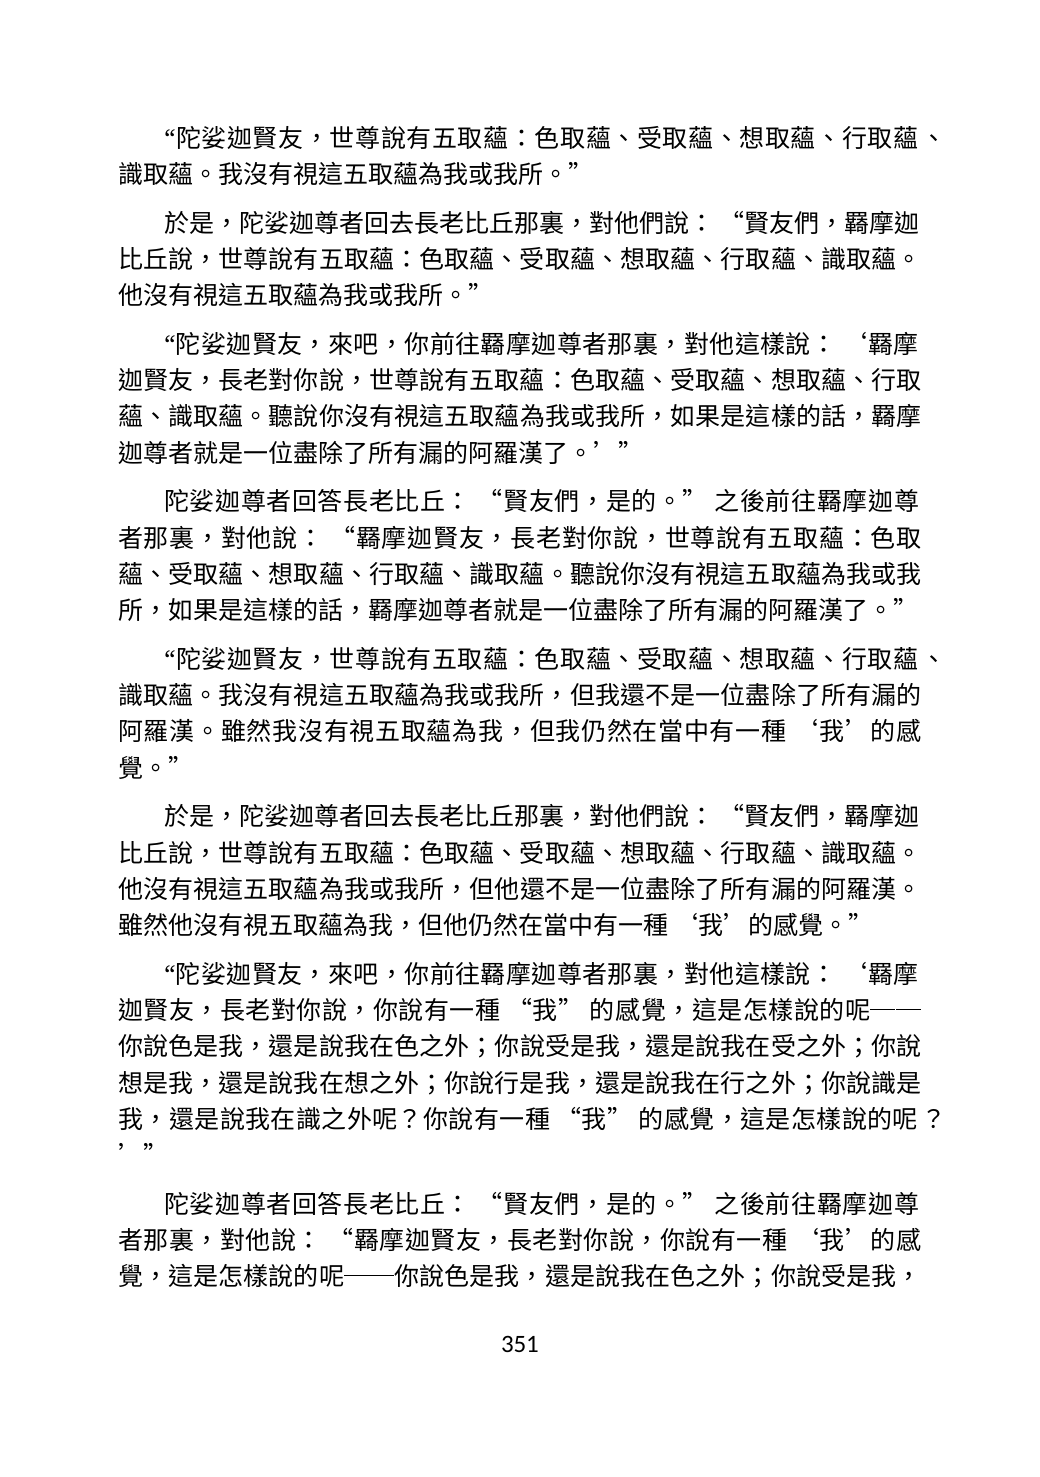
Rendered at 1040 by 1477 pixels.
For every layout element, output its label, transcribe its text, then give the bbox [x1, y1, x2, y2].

text “陀娑迦賢友，來吧，你前往羇摩迦尊者那裏，對他這樣說： ‘羇摩迦賢友，長老對你說，世尊說有五取蘊：色取蘊、受取蘊、想取蘊、行取蘊、識取蘊。聽說你沒有視這五取蘊為我或我所，如果是這樣的話，羇摩迦尊者就是一位盡除了所有漏的阿羅漢了。’” [118, 324, 921, 469]
text 於是，陀娑迦尊者回去長老比丘那裏，對他們說： “賢友們，羇摩迦比丘說，世尊說有五取蘊：色取蘊、受取蘊、想取蘊、行取蘊、識取蘊。他沒有視這五取蘊為我或我所。” [118, 203, 921, 312]
text 於是，陀娑迦尊者回去長老比丘那裏，對他們說： “賢友們，羇摩迦比丘說，世尊說有五取蘊：色取蘊、受取蘊、想取蘊、行取蘊、識取蘊。他沒有視這五取蘊為我或我所，但他還不是一位盡除了所有漏的阿羅漢。雖然他沒有視五取蘊為我，但他仍然在當中有一種 ‘我’的感覺。” [118, 797, 921, 942]
text “陀娑迦賢友，世尊說有五取蘊：色取蘊、受取蘊、想取蘊、行取蘊、識取蘊。我沒有視這五取蘊為我或我所，但我還不是一位盡除了所有漏的阿羅漢。雖然我沒有視五取蘊為我，但我仍然在當中有一種 ‘我’的感覺。” [118, 639, 921, 784]
text 陀娑迦尊者回答長老比丘： “賢友們，是的。” 之後前往羇摩迦尊者那裏，對他說： “羇摩迦賢友，長老對你說，世尊說有五取蘊：色取蘊、受取蘊、想取蘊、行取蘊、識取蘊。聽說你沒有視這五取蘊為我或我所，如果是這樣的話，羇摩迦尊者就是一位盡除了所有漏的阿羅漢了。” [118, 482, 921, 627]
text “陀娑迦賢友，世尊說有五取蘊：色取蘊、受取蘊、想取蘊、行取蘊、識取蘊。我沒有視這五取蘊為我或我所。” [118, 118, 921, 191]
text 陀娑迦尊者回答長老比丘： “賢友們，是的。” 之後前往羇摩迦尊者那裏，對他說： “羇摩迦賢友，長老對你說，你說有一種 ‘我’的感覺，這是怎樣說的呢──你說色是我，還是說我在色之外；你說受是我， [118, 1184, 921, 1293]
text “陀娑迦賢友，來吧，你前往羇摩迦尊者那裏，對他這樣說： ‘羇摩迦賢友，長老對你說，你說有一種 “我” 的感覺，這是怎樣說的呢──你說色是我，還是說我在色之外；你說受是我，還是說我在受之外；你說想是我，還是說我在想之外；你說行是我，還是說我在行之外；你說識是我，還是說我在識之外呢？你說有一種 “我” 的感覺，這是怎樣說的呢？’” [118, 954, 921, 1172]
